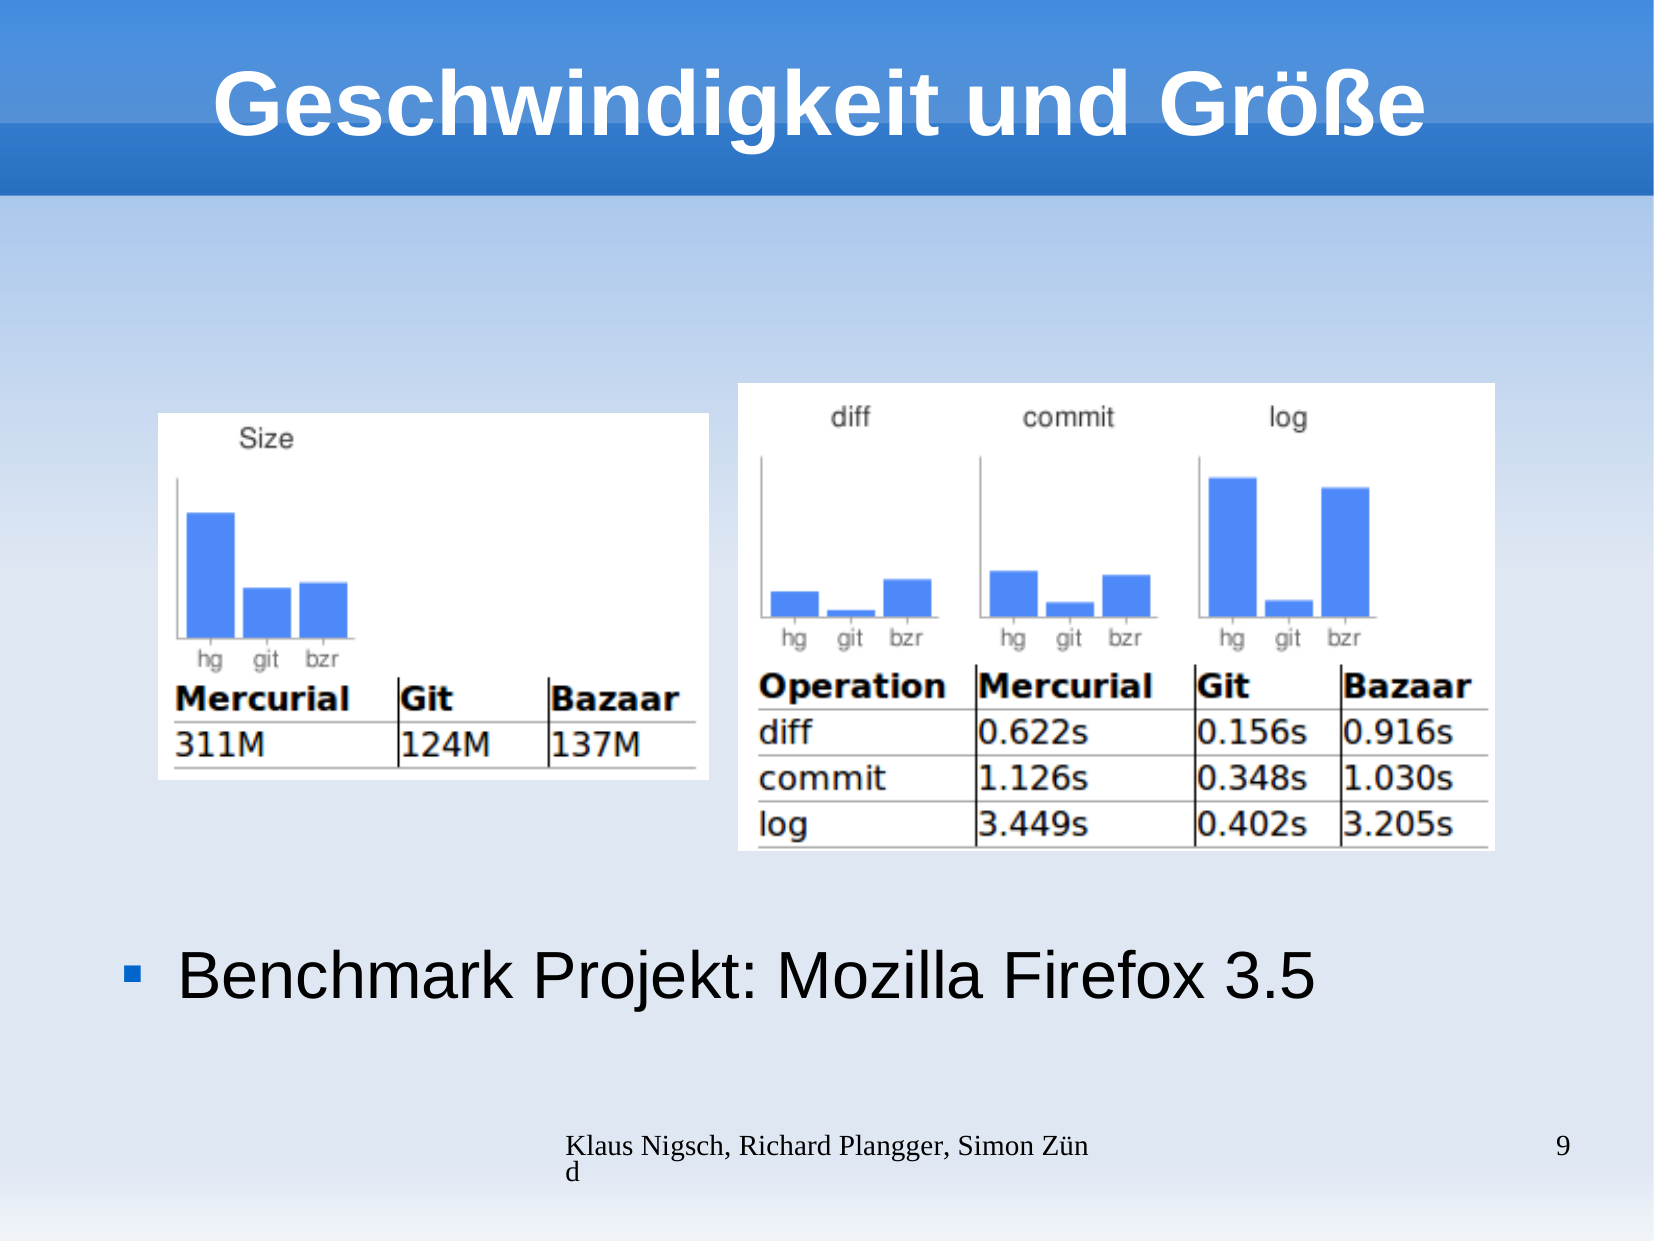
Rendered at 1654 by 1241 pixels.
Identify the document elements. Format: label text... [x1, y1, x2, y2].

list Benchmark Projekt: Mozilla Firefox 3.5 [106, 938, 1595, 1241]
title Geschwindigkeit und Größe [76, 7, 1565, 200]
picture [0, 0, 1654, 1241]
